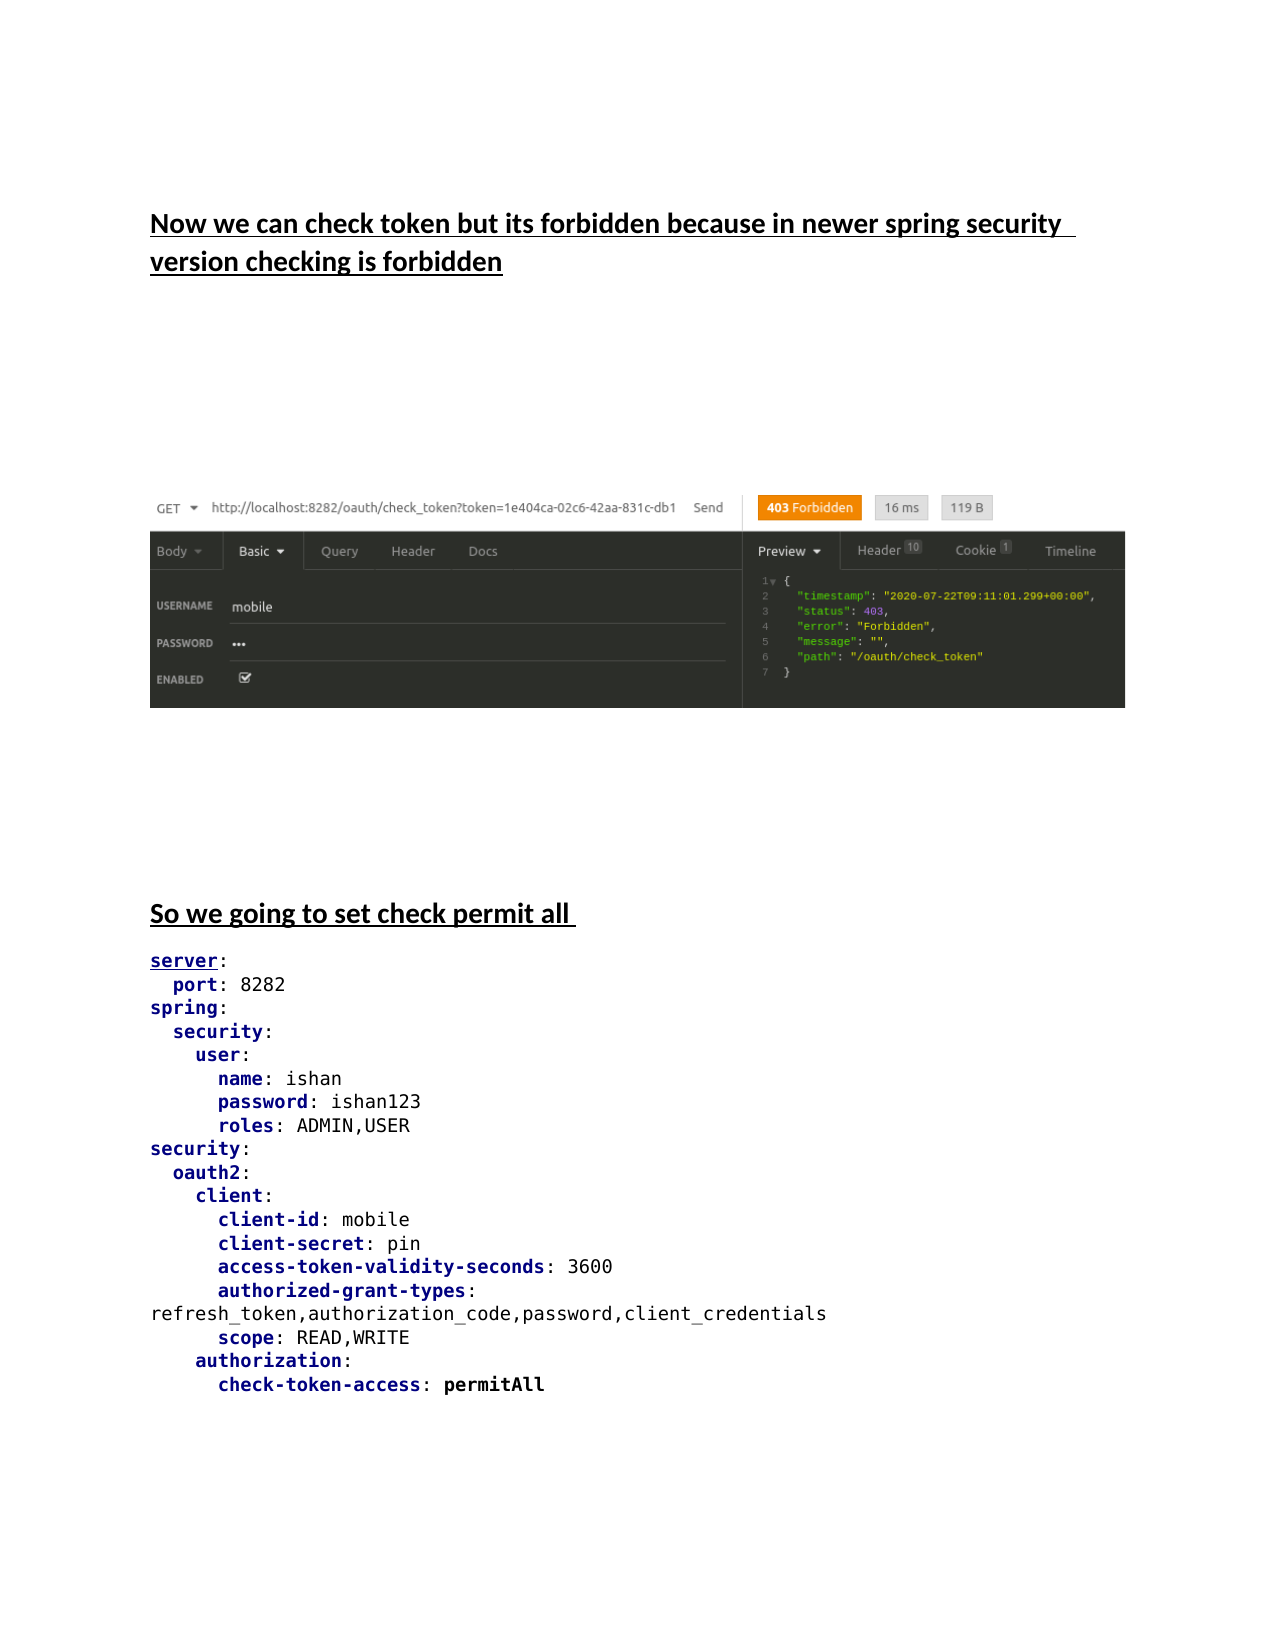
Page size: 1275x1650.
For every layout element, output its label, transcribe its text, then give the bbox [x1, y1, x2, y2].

text So we going to set check permit all [150, 895, 1125, 931]
picture [150, 495, 1125, 708]
text Now we can check token but its forbidden because in newer spring security version checking is forbidden [150, 205, 1125, 279]
text server: port: 8282 spring: security: user: name: ishan password: ishan123 roles: ADMIN,USER security: oauth2: client: client-id: mobile client-secret: pin access-token-validity-seconds: 3600 authorized-grant-types: refresh_token,authorization_code,password,client_credentials scope: READ,WRITE authorization: check-token-access: permitAll [150, 950, 1125, 1396]
